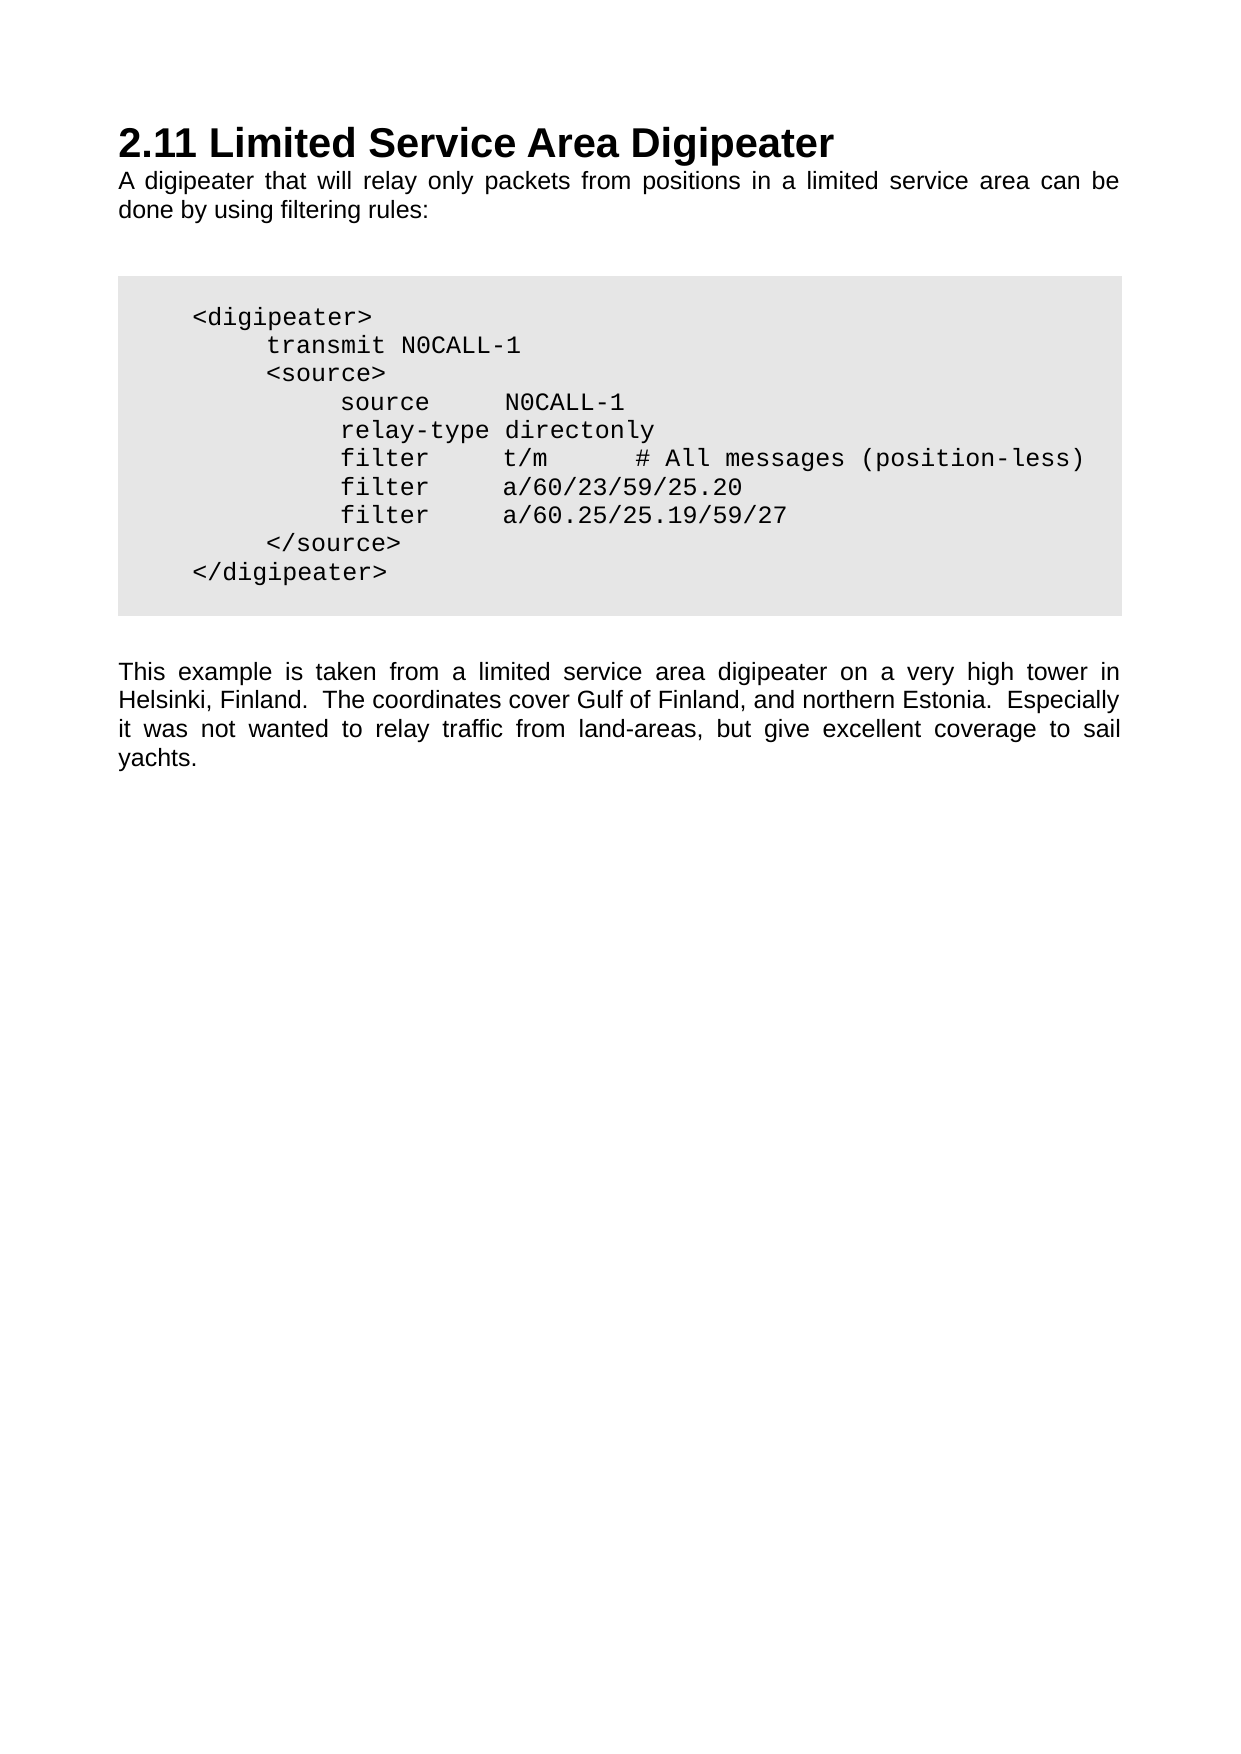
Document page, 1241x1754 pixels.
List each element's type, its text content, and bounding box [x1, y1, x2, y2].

text A digipeater that will relay only packets from positions in a limited service area can be done by using filtering rules: [118, 166, 1122, 223]
text <source> [118, 361, 1122, 389]
text transmit N0CALL-1 [118, 332, 1122, 361]
text source N0CALL-1 [118, 389, 1122, 417]
text </digipeater> [118, 559, 1122, 587]
text filter t/m # All messages (position-less) [118, 446, 1122, 474]
subtitle Limited Service Area Digipeater [118, 118, 1122, 166]
text relay-type directonly [118, 417, 1122, 446]
text filter a/60.25/25.19/59/27 [118, 502, 1122, 531]
text filter a/60/23/59/25.20 [118, 474, 1122, 502]
text <digipeater> [118, 304, 1122, 332]
text </source> [118, 531, 1122, 559]
text This example is taken from a limited service area digipeater on a very high tower in Helsinki, Finland. The coordinates cover Gulf of Finland, and northern Estonia. Especially it was not wanted to relay traffic from land-areas, but give excellent coverage to sail yachts. [118, 657, 1122, 772]
